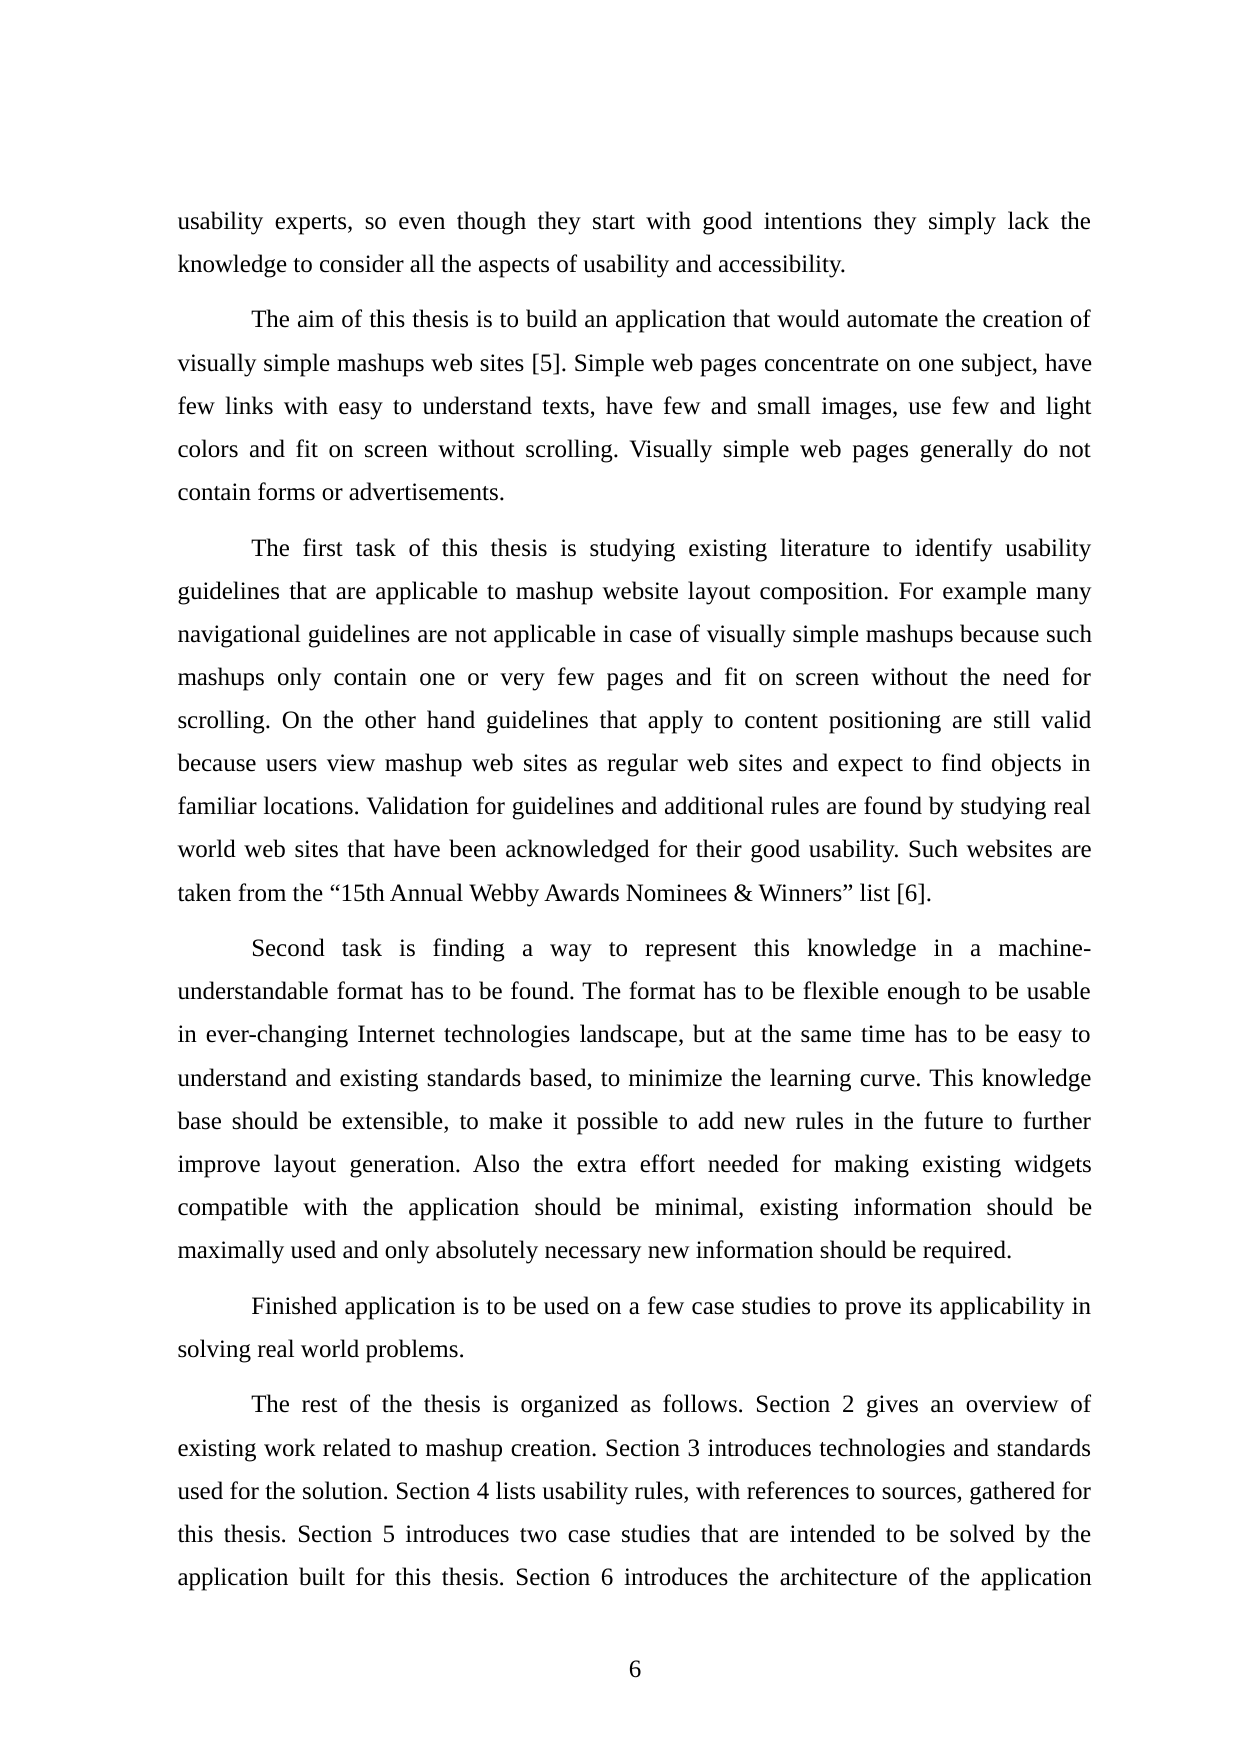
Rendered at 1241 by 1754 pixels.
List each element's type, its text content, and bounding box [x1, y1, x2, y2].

text Finished application is to be used on a few case studies to prove its applicability in solving real world problems. [177, 1291, 1093, 1363]
text Second task is finding a way to represent this knowledge in a machine-understandable format has to be found. The format has to be flexible enough to be usable in ever-changing Internet technologies landscape, but at the same time has to be easy to understand and existing standards based, to minimize the learning curve. This knowledge base should be extensible, to make it possible to add new rules in the future to further improve layout generation. Also the extra effort needed for making existing widgets compatible with the application should be minimal, existing information should be maximally used and only absolutely necessary new information should be required. [177, 933, 1093, 1264]
text The first task of this thesis is studying existing literature to identify usability guidelines that are applicable to mashup website layout composition. For example many navigational guidelines are not applicable in case of visually simple mashups because such mashups only contain one or very few pages and fit on screen without the need for scrolling. On the other hand guidelines that apply to content positioning are still valid because users view mashup web sites as regular web sites and expect to find objects in familiar locations. Validation for guidelines and additional rules are found by studying real world web sites that have been acknowledged for their good usability. Such websites are taken from the “15th Annual Webby Awards Nominees & Winners” list [6]. [177, 533, 1093, 906]
text usability experts, so even though they start with good intentions they simply lack the knowledge to consider all the aspects of usability and accessibility. [177, 206, 1093, 278]
text The rest of the thesis is organized as follows. Section 2 gives an overview of existing work related to mashup creation. Section 3 introduces technologies and standards used for the solution. Section 4 lists usability rules, with references to sources, gathered for this thesis. Section 5 introduces two case studies that are intended to be solved by the application built for this thesis. Section 6 introduces the architecture of the application [177, 1389, 1093, 1591]
text The aim of this thesis is to build an application that would automate the creation of visually simple mashups web sites [5]. Simple web pages concentrate on one subject, have few links with easy to understand texts, have few and small images, use few and light colors and fit on screen without scrolling. Visually simple web pages generally do not contain forms or advertisements. [177, 304, 1093, 506]
